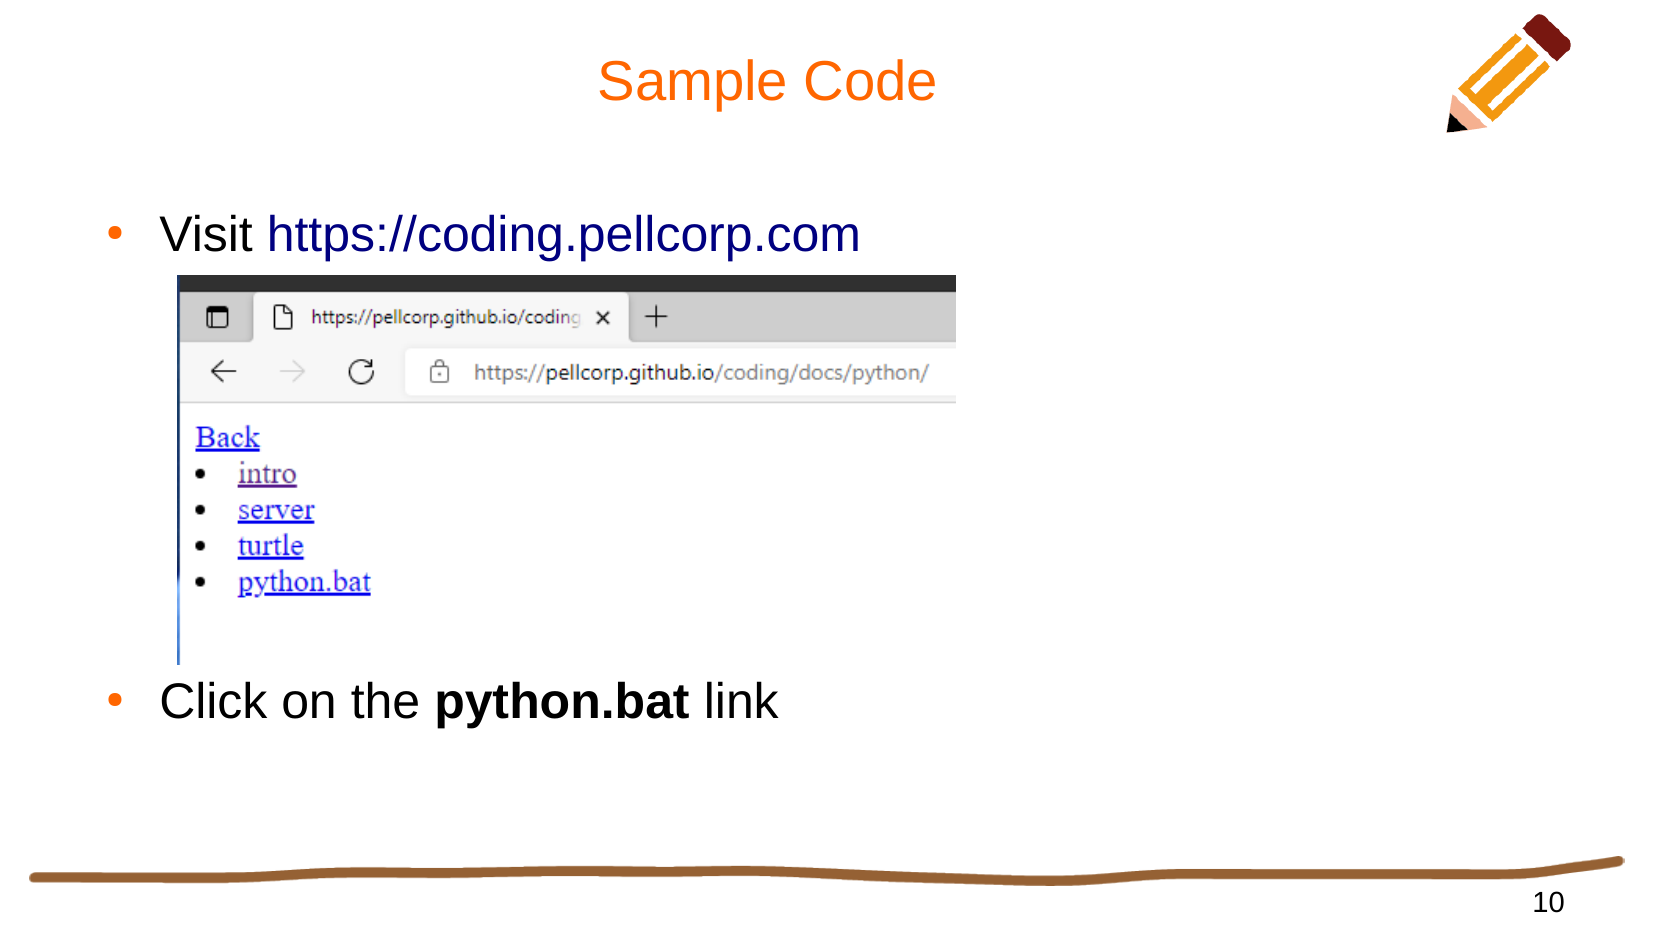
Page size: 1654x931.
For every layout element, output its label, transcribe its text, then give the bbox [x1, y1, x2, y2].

picture [29, 856, 1625, 886]
picture [177, 275, 956, 665]
picture [1446, 14, 1571, 133]
title Sample Code [88, 29, 1447, 133]
list Visit https://coding.pellcorp.com Click on the python.bat link [88, 206, 1536, 857]
